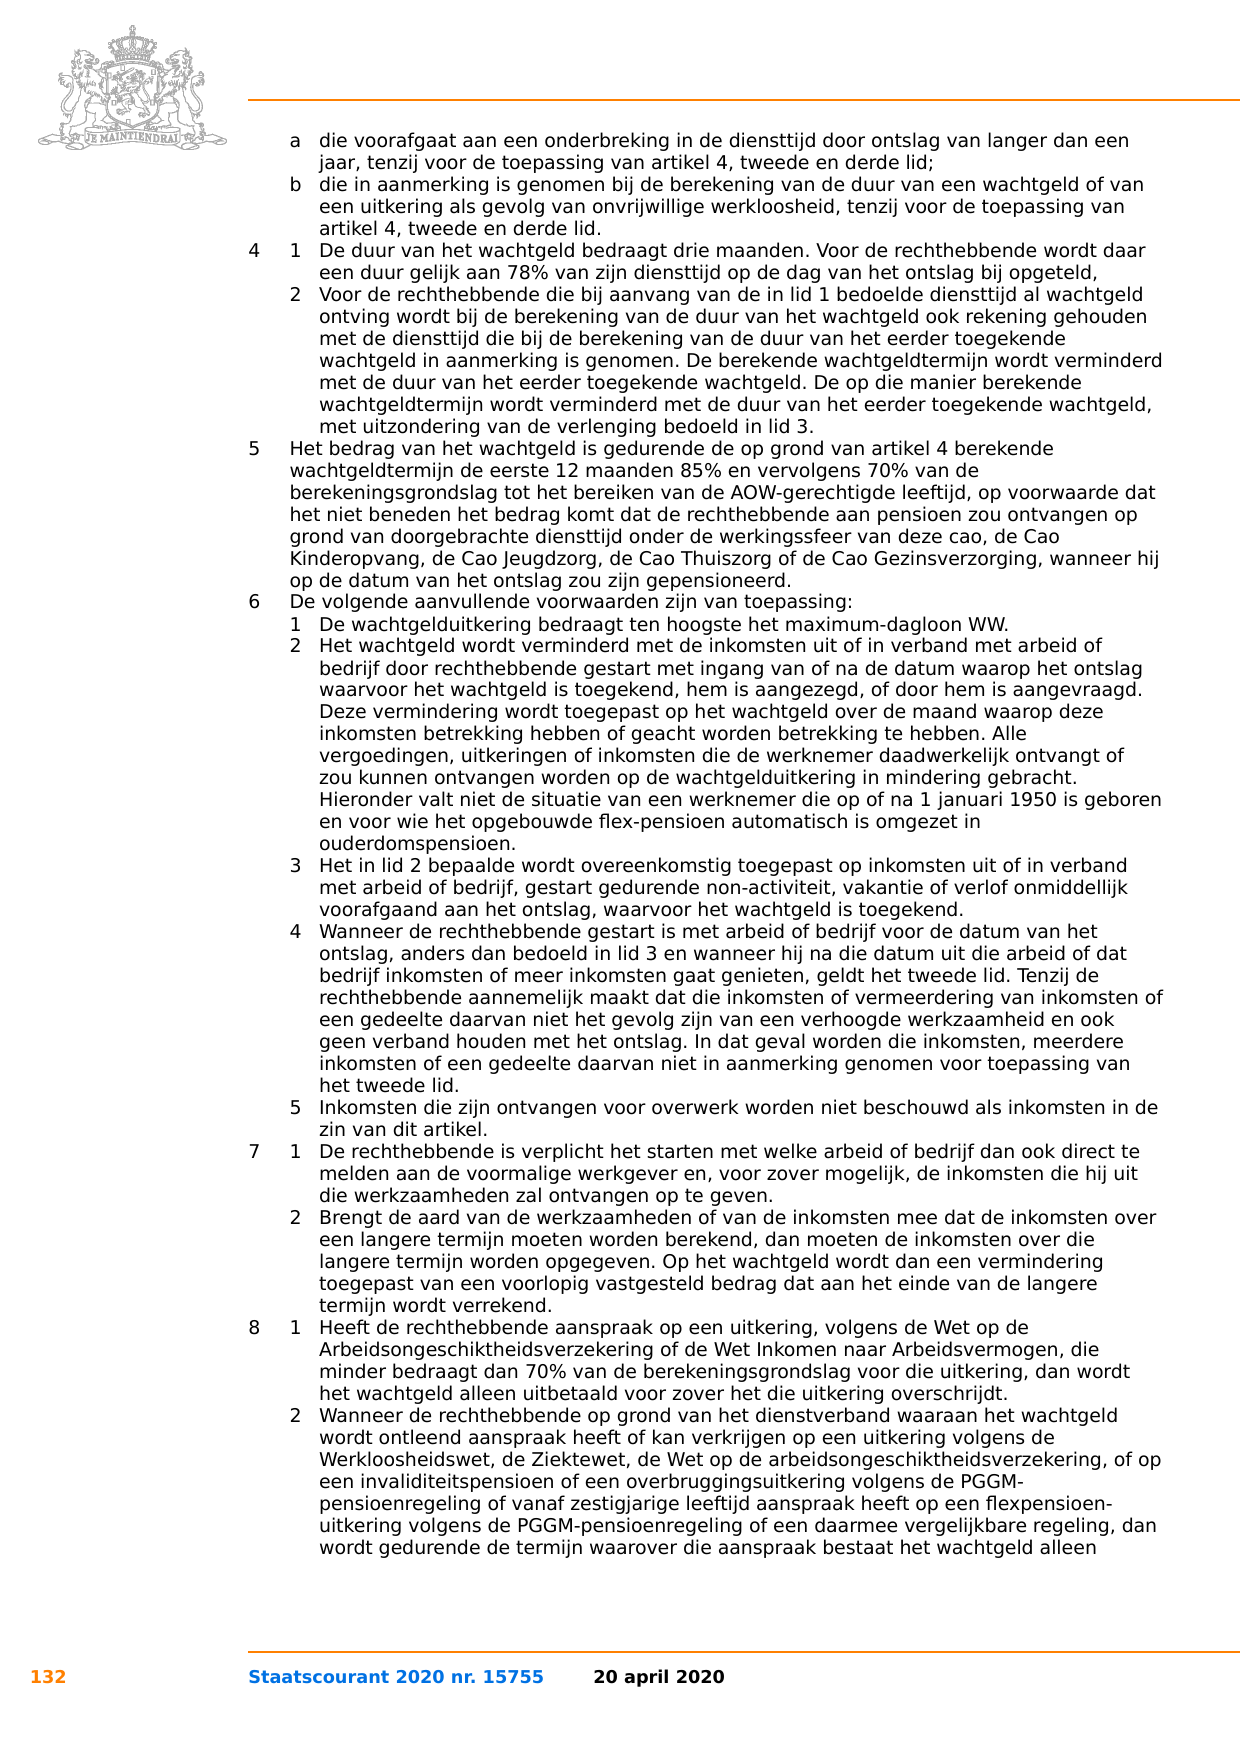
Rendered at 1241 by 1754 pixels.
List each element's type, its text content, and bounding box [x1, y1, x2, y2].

text 5 Het bedrag van het wachtgeld is gedurende de op grond van artikel 4 berekende wachtgeldtermijn de eerste 12 maanden 85% en vervolgens 70% van de berekeningsgrondslag tot het bereiken van de AOW-gerechtigde leeftijd, op voorwaarde dat het niet beneden het bedrag komt dat de rechthebbende aan pensioen zou ontvangen op grond van doorgebrachte diensttijd onder de werkingssfeer van deze cao, de Cao Kinderopvang, de Cao Jeugdzorg, de Cao Thuiszorg of de Cao Gezinsverzorging, wanneer hij op de datum van het ontslag zou zijn gepensioneerd. [248, 438, 1163, 591]
text a die voorafgaat aan een onderbreking in de diensttijd door ontslag van langer dan een jaar, tenzij voor de toepassing van artikel 4, tweede en derde lid; [289, 130, 1163, 174]
text 2 Voor de rechthebbende die bij aanvang van de in lid 1 bedoelde diensttijd al wachtgeld ontving wordt bij de berekening van de duur van het wachtgeld ook rekening gehouden met de diensttijd die bij de berekening van de duur van het eerder toegekende wachtgeld in aanmerking is genomen. De berekende wachtgeldtermijn wordt verminderd met de duur van het eerder toegekende wachtgeld. De op die manier berekende wachtgeldtermijn wordt verminderd met de duur van het eerder toegekende wachtgeld, met uitzondering van de verlenging bedoeld in lid 3. [289, 284, 1163, 438]
text 6 De volgende aanvullende voorwaarden zijn van toepassing: [248, 591, 1163, 613]
text 4 1 De duur van het wachtgeld bedraagt drie maanden. Voor de rechthebbende wordt daar een duur gelijk aan 78% van zijn diensttijd op de dag van het ontslag bij opgeteld, [248, 240, 1163, 284]
text 8 1 Heeft de rechthebbende aanspraak op een uitkering, volgens de Wet op de Arbeidsongeschiktheidsverzekering of de Wet Inkomen naar Arbeidsvermogen, die minder bedraagt dan 70% van de berekeningsgrondslag voor die uitkering, dan wordt het wachtgeld alleen uitbetaald voor zover het die uitkering overschrijdt. [248, 1317, 1163, 1405]
text 7 1 De rechthebbende is verplicht het starten met welke arbeid of bedrijf dan ook direct te melden aan de voormalige werkgever en, voor zover mogelijk, de inkomsten die hij uit die werkzaamheden zal ontvangen op te geven. [248, 1141, 1163, 1207]
text 4 Wanneer de rechthebbende gestart is met arbeid of bedrijf voor de datum van het ontslag, anders dan bedoeld in lid 3 en wanneer hij na die datum uit die arbeid of dat bedrijf inkomsten of meer inkomsten gaat genieten, geldt het tweede lid. Tenzij de rechthebbende aannemelijk maakt dat die inkomsten of vermeerdering van inkomsten of een gedeelte daarvan niet het gevolg zijn van een verhoogde werkzaamheid en ook geen verband houden met het ontslag. In dat geval worden die inkomsten, meerdere inkomsten of een gedeelte daarvan niet in aanmerking genomen voor toepassing van het tweede lid. [289, 921, 1163, 1097]
picture [38, 25, 227, 150]
text 5 Inkomsten die zijn ontvangen voor overwerk worden niet beschouwd als inkomsten in de zin van dit artikel. [289, 1097, 1163, 1141]
text 3 Het in lid 2 bepaalde wordt overeenkomstig toegepast op inkomsten uit of in verband met arbeid of bedrijf, gestart gedurende non-activiteit, vakantie of verlof onmiddellijk voorafgaand aan het ontslag, waarvoor het wachtgeld is toegekend. [289, 855, 1163, 921]
text 2 Het wachtgeld wordt verminderd met de inkomsten uit of in verband met arbeid of bedrijf door rechthebbende gestart met ingang van of na de datum waarop het ontslag waarvoor het wachtgeld is toegekend, hem is aangezegd, of door hem is aangevraagd. Deze vermindering wordt toegepast op het wachtgeld over de maand waarop deze inkomsten betrekking hebben of geacht worden betrekking te hebben. Alle vergoedingen, uitkeringen of inkomsten die de werknemer daadwerkelijk ontvangt of zou kunnen ontvangen worden op de wachtgelduitkering in mindering gebracht. Hieronder valt niet de situatie van een werknemer die op of na 1 januari 1950 is geboren en voor wie het opgebouwde flex-pensioen automatisch is omgezet in ouderdomspensioen. [289, 635, 1163, 855]
text 2 Brengt de aard van de werkzaamheden of van de inkomsten mee dat de inkomsten over een langere termijn moeten worden berekend, dan moeten de inkomsten over die langere termijn worden opgegeven. Op het wachtgeld wordt dan een vermindering toegepast van een voorlopig vastgesteld bedrag dat aan het einde van de langere termijn wordt verrekend. [289, 1207, 1163, 1317]
text 2 Wanneer de rechthebbende op grond van het dienstverband waaraan het wachtgeld wordt ontleend aanspraak heeft of kan verkrijgen op een uitkering volgens de Werkloosheidswet, de Ziektewet, de Wet op de arbeidsongeschiktheidsverzekering, of op een invaliditeitspensioen of een overbruggingsuitkering volgens de PGGM-pensioenregeling of vanaf zestigjarige leeftijd aanspraak heeft op een flexpensioen-uitkering volgens de PGGM-pensioenregeling of een daarmee vergelijkbare regeling, dan wordt gedurende de termijn waarover die aanspraak bestaat het wachtgeld alleen [289, 1405, 1163, 1558]
text b die in aanmerking is genomen bij de berekening van de duur van een wachtgeld of van een uitkering als gevolg van onvrijwillige werkloosheid, tenzij voor de toepassing van artikel 4, tweede en derde lid. [289, 174, 1163, 240]
text 1 De wachtgelduitkering bedraagt ten hoogste het maximum-dagloon WW. [289, 613, 1163, 635]
